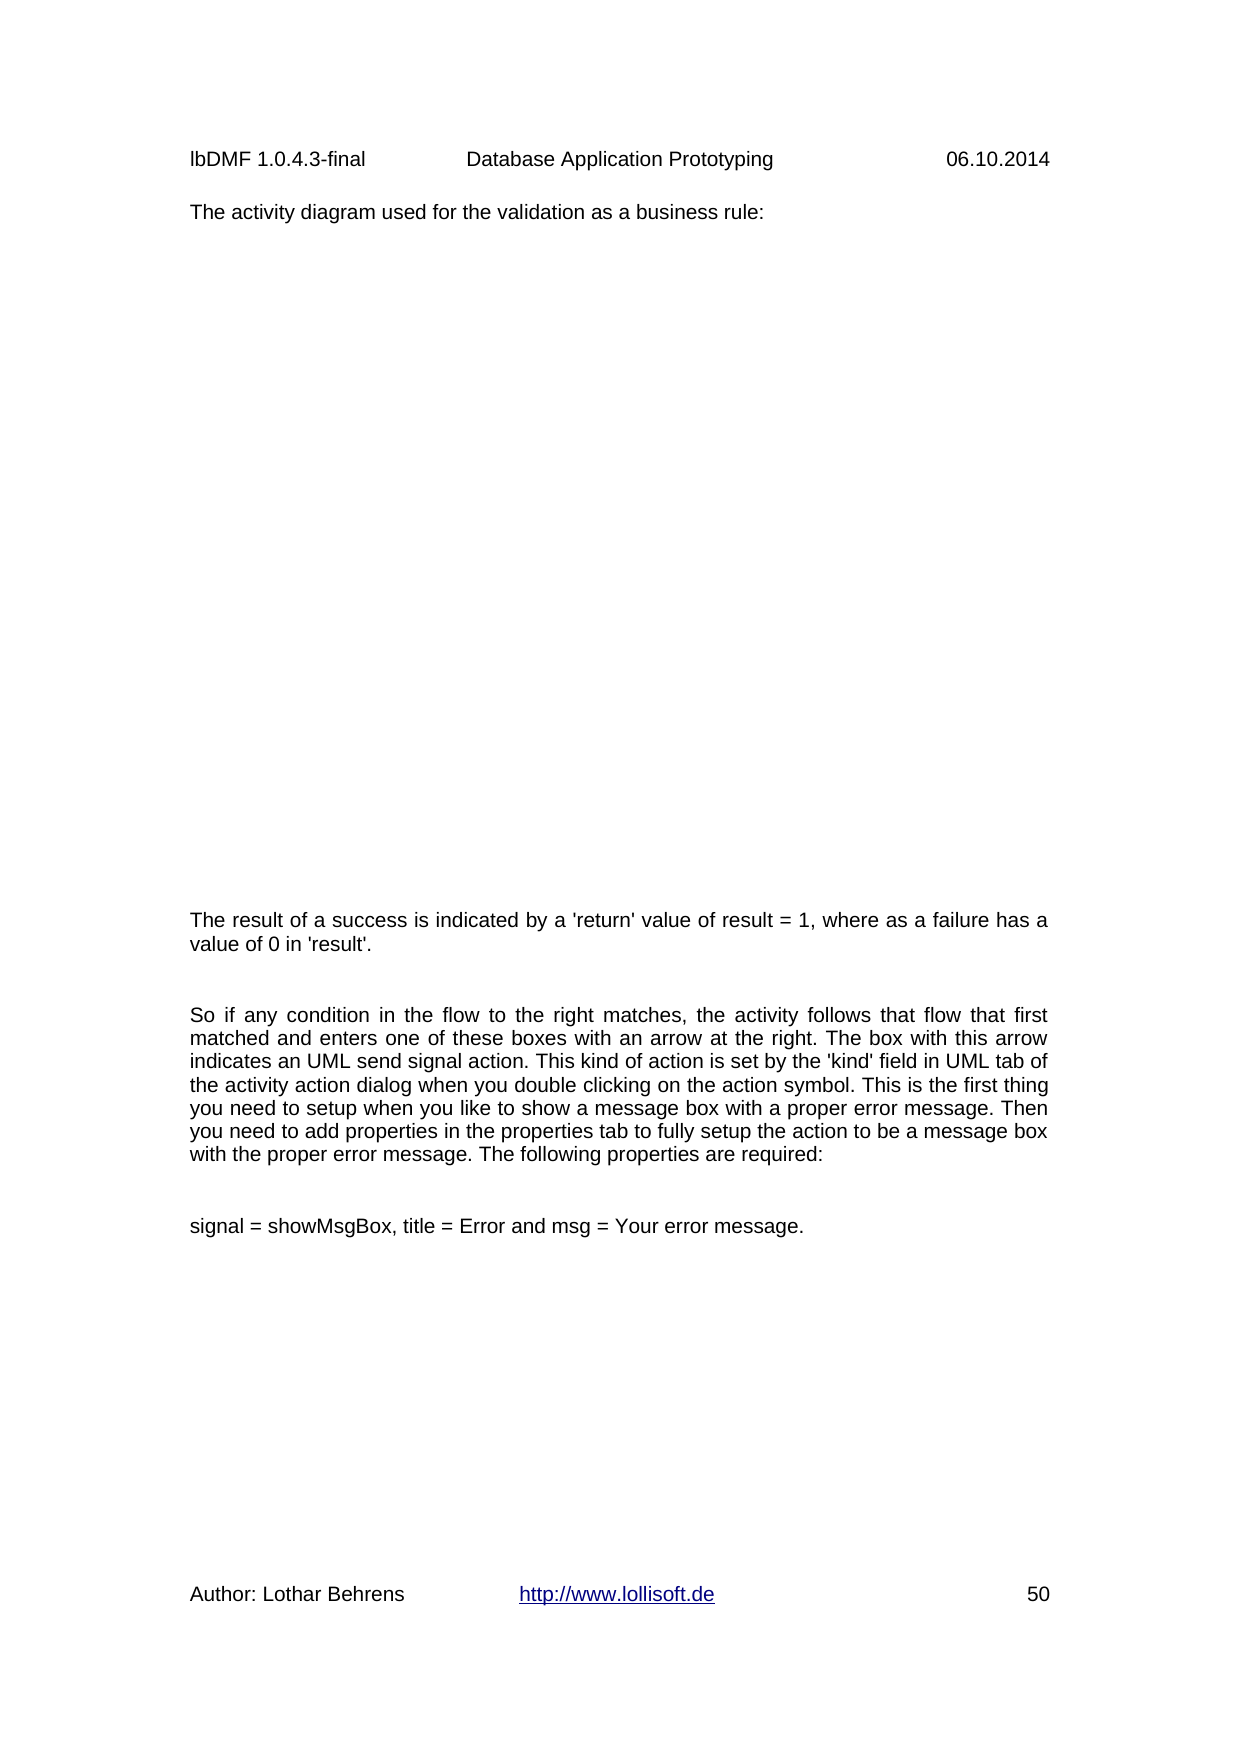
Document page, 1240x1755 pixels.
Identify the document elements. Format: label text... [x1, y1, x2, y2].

text So if any condition in the flow to the right matches, the activity follows that flow that first matched and enters one of these boxes with an arrow at the right. The box with this arrow indicates an UML send signal action. This kind of action is set by the 'kind' field in UML tab of the activity action dialog when you double clicking on the action symbol. This is the first thing you need to setup when you like to show a message box with a proper error message. Then you need to add properties in the properties tab to fully setup the action to be a message box with the proper error message. The following properties are required: [189, 1003, 1050, 1166]
text The activity diagram used for the validation as a business rule: [189, 201, 1050, 224]
text The result of a success is indicated by a 'return' value of result = 1, where as a failure has a value of 0 in 'result'. [189, 909, 1050, 955]
text signal = showMsgBox, title = Error and msg = Your error message. [189, 1214, 1050, 1238]
